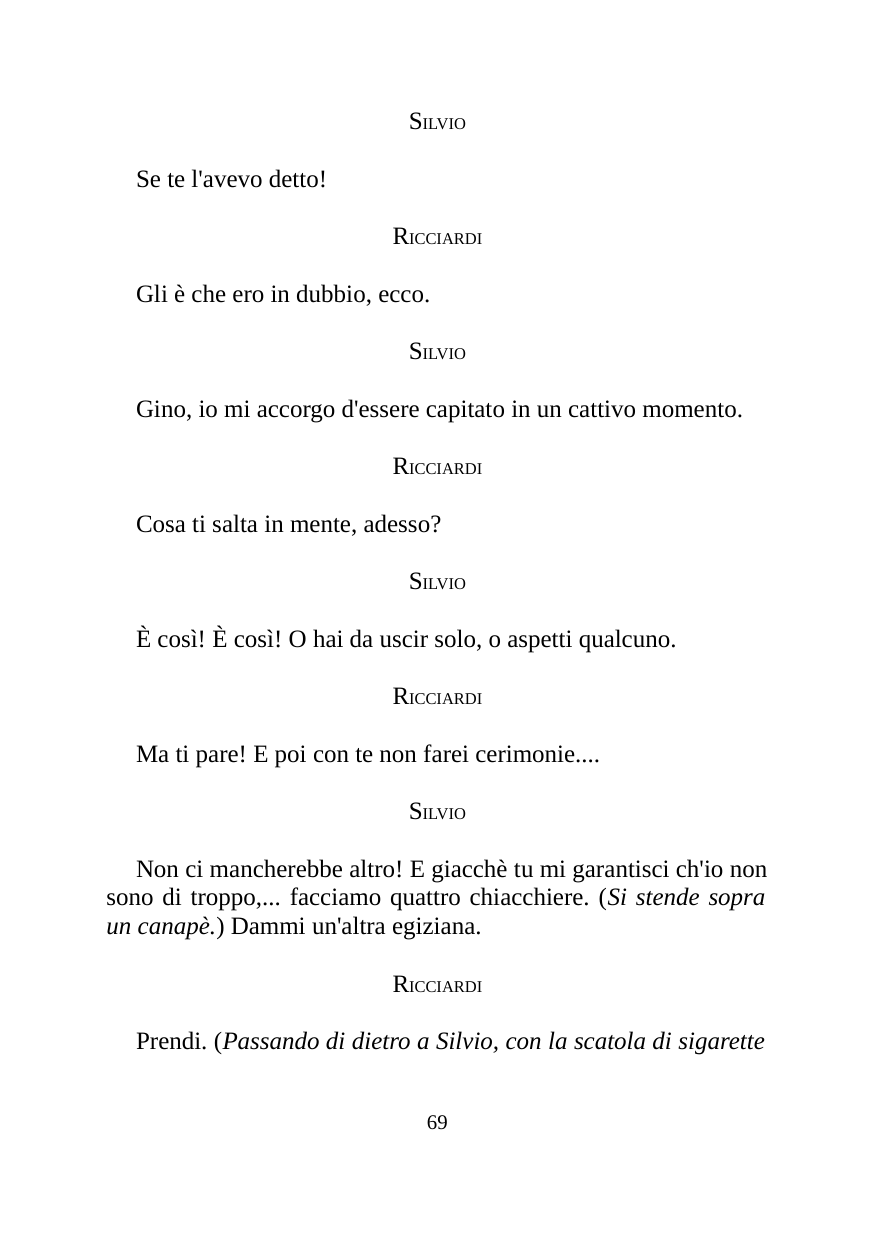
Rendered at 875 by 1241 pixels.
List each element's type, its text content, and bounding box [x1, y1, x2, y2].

text Ricciardi [106, 451, 768, 480]
text Gli è che ero in dubbio, ecco. [106, 279, 768, 307]
text Prendi. (Passando di dietro a Silvio, con la scatola di sigarette [106, 1026, 768, 1055]
text Ricciardi [106, 221, 768, 250]
text È così! È così! O hai da uscir solo, o aspetti qualcuno. [106, 624, 768, 652]
text Ricciardi [106, 681, 768, 710]
text Gino, io mi accorgo d'essere capitato in un cattivo momento. [106, 394, 768, 422]
text Non ci mancherebbe altro! E giacchè tu mi garantisci ch'io non sono di troppo,... facciamo quattro chiacchiere. (Si stende sopra un canapè.) Dammi un'altra egiziana. [106, 854, 768, 940]
text Ricciardi [106, 969, 768, 997]
text Silvio [106, 796, 768, 825]
text Silvio [106, 336, 768, 365]
text Cosa ti salta in mente, adesso? [106, 509, 768, 537]
text Ma ti pare! E poi con te non farei cerimonie.... [106, 739, 768, 767]
text Silvio [106, 106, 768, 135]
text Se te l'avevo detto! [106, 164, 768, 192]
text Silvio [106, 566, 768, 595]
